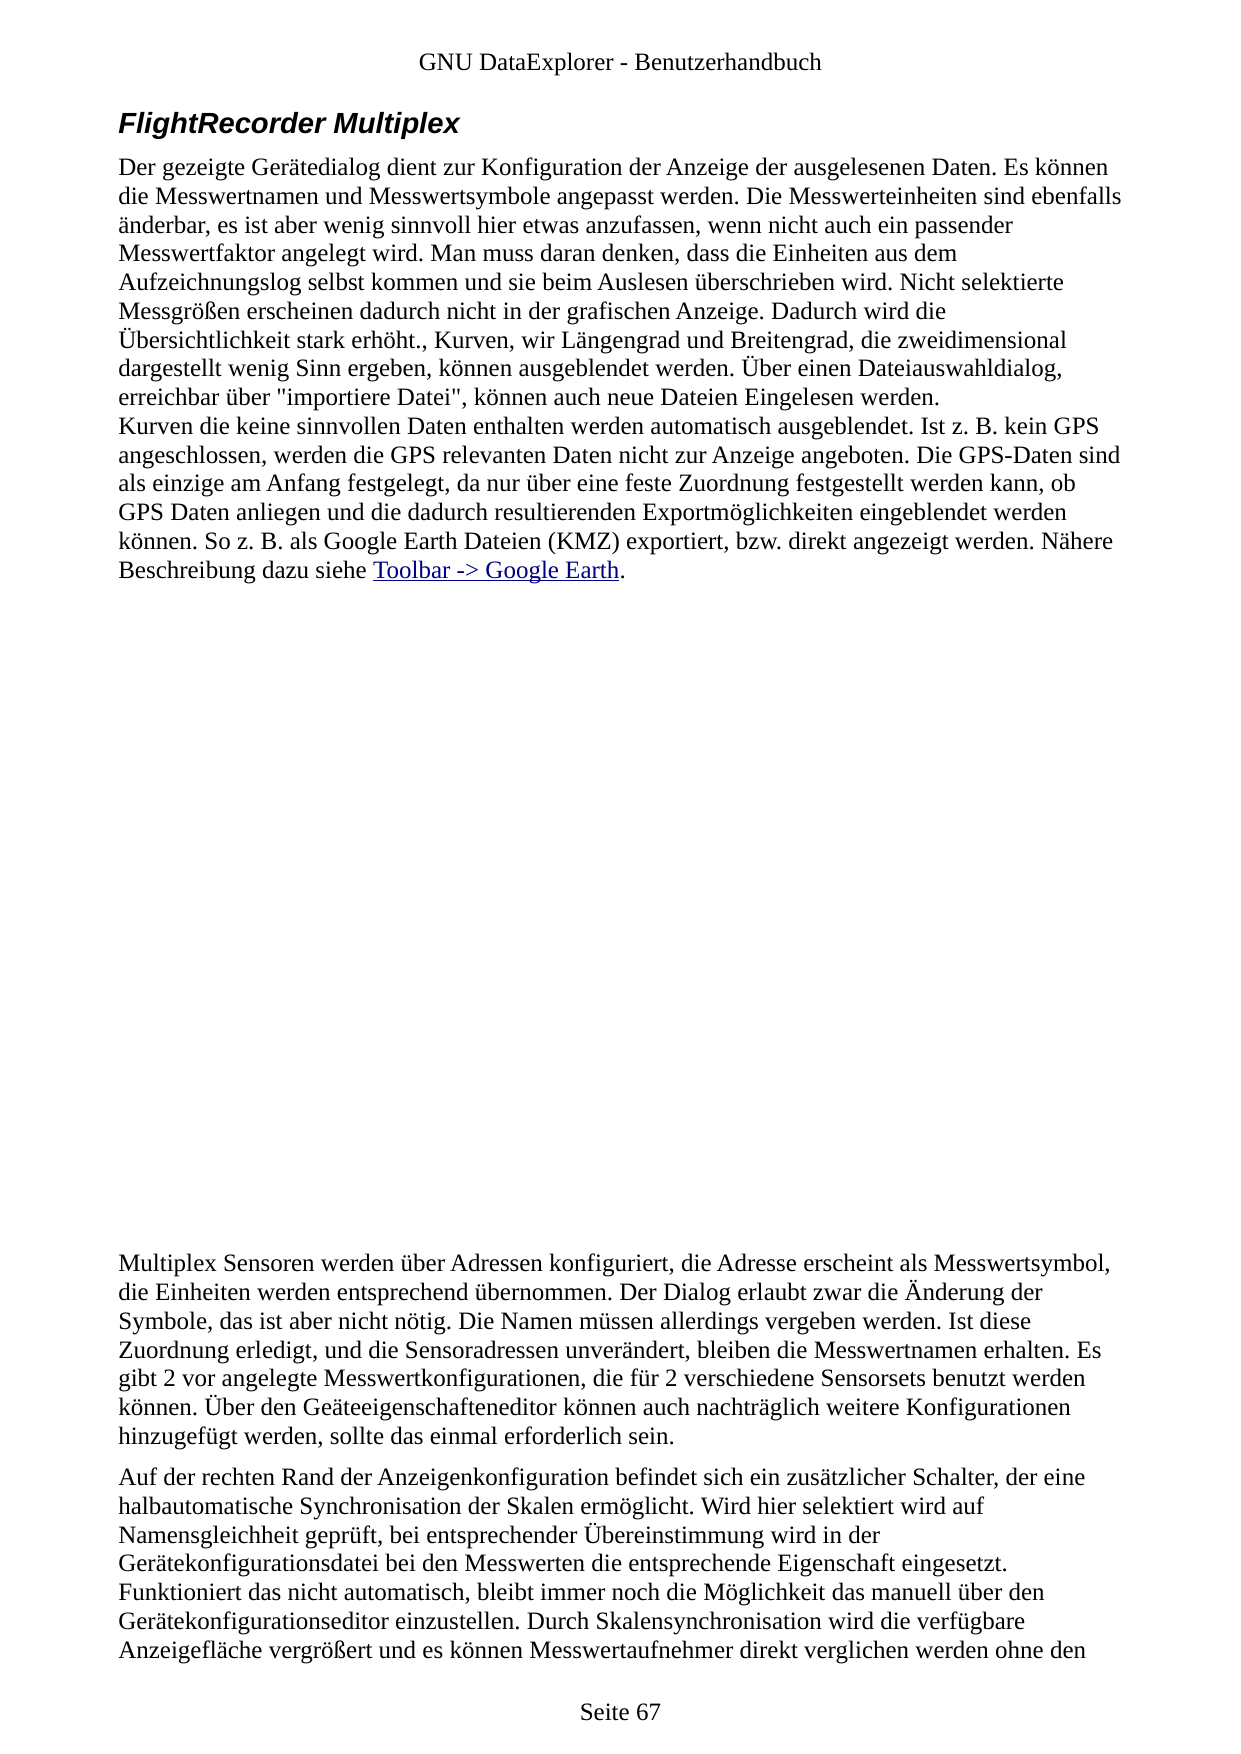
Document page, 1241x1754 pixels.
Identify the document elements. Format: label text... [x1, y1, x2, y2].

subtitle FlightRecorder Multiplex [118, 106, 1122, 140]
text Auf der rechten Rand der Anzeigenkonfiguration befindet sich ein zusätzlicher Schalter, der eine halbautomatische Synchronisation der Skalen ermöglicht. Wird hier selektiert wird auf Namensgleichheit geprüft, bei entsprechender Übereinstimmung wird in der Gerätekonfigurationsdatei bei den Messwerten die entsprechende Eigenschaft eingesetzt. Funktioniert das nicht automatisch, bleibt immer noch die Möglichkeit das manuell über den Gerätekonfigurationseditor einzustellen. Durch Skalensynchronisation wird die verfügbare Anzeigefläche vergrößert und es können Messwertaufnehmer direkt verglichen werden ohne den [118, 1462, 1122, 1663]
text Multiplex Sensoren werden über Adressen konfiguriert, die Adresse erscheint als Messwertsymbol, die Einheiten werden entsprechend übernommen. Der Dialog erlaubt zwar die Änderung der Symbole, das ist aber nicht nötig. Die Namen müssen allerdings vergeben werden. Ist diese Zuordnung erledigt, und die Sensoradressen unverändert, bleiben die Messwertnamen erhalten. Es gibt 2 vor angelegte Messwertkonfigurationen, die für 2 verschiedene Sensorsets benutzt werden können. Über den Geäteeigenschafteneditor können auch nachträglich weitere Konfigurationen hinzugefügt werden, sollte das einmal erforderlich sein. [118, 1248, 1122, 1450]
text Der gezeigte Gerätedialog dient zur Konfiguration der Anzeige der ausgelesenen Daten. Es können die Messwertnamen und Messwertsymbole angepasst werden. Die Messwerteinheiten sind ebenfalls änderbar, es ist aber wenig sinnvoll hier etwas anzufassen, wenn nicht auch ein passender Messwertfaktor angelegt wird. Man muss daran denken, dass die Einheiten aus dem Aufzeichnungslog selbst kommen und sie beim Auslesen überschrieben wird. Nicht selektierte Messgrößen erscheinen dadurch nicht in der grafischen Anzeige. Dadurch wird die Übersichtlichkeit stark erhöht., Kurven, wir Längengrad und Breitengrad, die zweidimensional dargestellt wenig Sinn ergeben, können ausgeblendet werden. Über einen Dateiauswahldialog, erreichbar über "importiere Datei", können auch neue Dateien Eingelesen werden. Kurven die keine sinnvollen Daten enthalten werden automatisch ausgeblendet. Ist z. B. kein GPS angeschlossen, werden die GPS relevanten Daten nicht zur Anzeige angeboten. Die GPS-Daten sind als einzige am Anfang festgelegt, da nur über eine feste Zuordnung festgestellt werden kann, ob GPS Daten anliegen und die dadurch resultierenden Exportmöglichkeiten eingeblendet werden können. So z. B. als Google Earth Dateien (KMZ) exportiert, bzw. direkt angezeigt werden. Nähere Beschreibung dazu siehe Toolbar -> Google Earth. [118, 152, 1122, 583]
